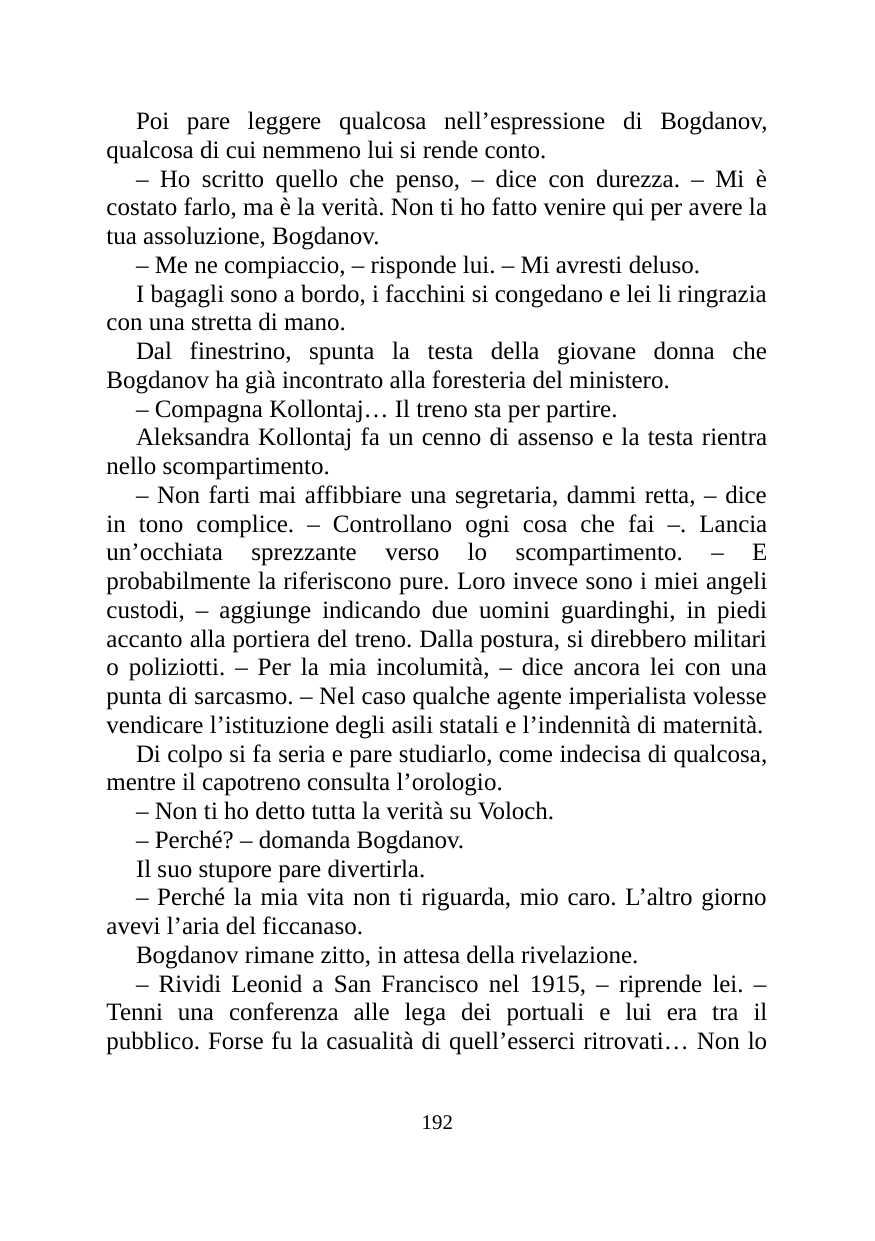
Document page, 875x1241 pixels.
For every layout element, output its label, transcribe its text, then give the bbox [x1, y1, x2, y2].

text Aleksandra Kollontaj fa un cenno di assenso e la testa rientra nello scompartimento. [106, 422, 768, 480]
text – Rividi Leonid a San Francisco nel 1915, – riprende lei. – Tenni una conferenza alle lega dei portuali e lui era tra il pubblico. Forse fu la casualità di quell’esserci ritrovati… Non lo [106, 969, 768, 1055]
text Bogdanov rimane zitto, in attesa della rivelazione. [106, 940, 768, 969]
text – Ho scritto quello che penso, – dice con durezza. – Mi è costato farlo, ma è la verità. Non ti ho fatto venire qui per avere la tua assoluzione, Bogdanov. [106, 164, 768, 250]
text – Non farti mai affibbiare una segretaria, dammi retta, – dice in tono complice. – Controllano ogni cosa che fai –. Lancia un’occhiata sprezzante verso lo scompartimento. – E probabilmente la riferiscono pure. Loro invece sono i miei angeli custodi, – aggiunge indicando due uomini guardinghi, in piedi accanto alla portiera del treno. Dalla postura, si direbbero militari o poliziotti. – Per la mia incolumità, – dice ancora lei con una punta di sarcasmo. – Nel caso qualche agente imperialista volesse vendicare l’istituzione degli asili statali e l’indennità di maternità. [106, 480, 768, 739]
text – Perché la mia vita non ti riguarda, mio caro. L’altro giorno avevi l’aria del ficcanaso. [106, 882, 768, 940]
text – Me ne compiaccio, – risponde lui. – Mi avresti deluso. [106, 250, 768, 279]
text – Compagna Kollontaj… Il treno sta per partire. [106, 394, 768, 422]
text Poi pare leggere qualcosa nell’espressione di Bogdanov, qualcosa di cui nemmeno lui si rende conto. [106, 106, 768, 164]
text Di colpo si fa seria e pare studiarlo, come indecisa di qualcosa, mentre il capotreno consulta l’orologio. [106, 739, 768, 796]
text I bagagli sono a bordo, i facchini si congedano e lei li ringrazia con una stretta di mano. [106, 279, 768, 336]
text – Non ti ho detto tutta la verità su Voloch. [106, 796, 768, 825]
text Dal finestrino, spunta la testa della giovane donna che Bogdanov ha già incontrato alla foresteria del ministero. [106, 336, 768, 394]
text – Perché? – domanda Bogdanov. [106, 825, 768, 854]
text Il suo stupore pare divertirla. [106, 854, 768, 882]
